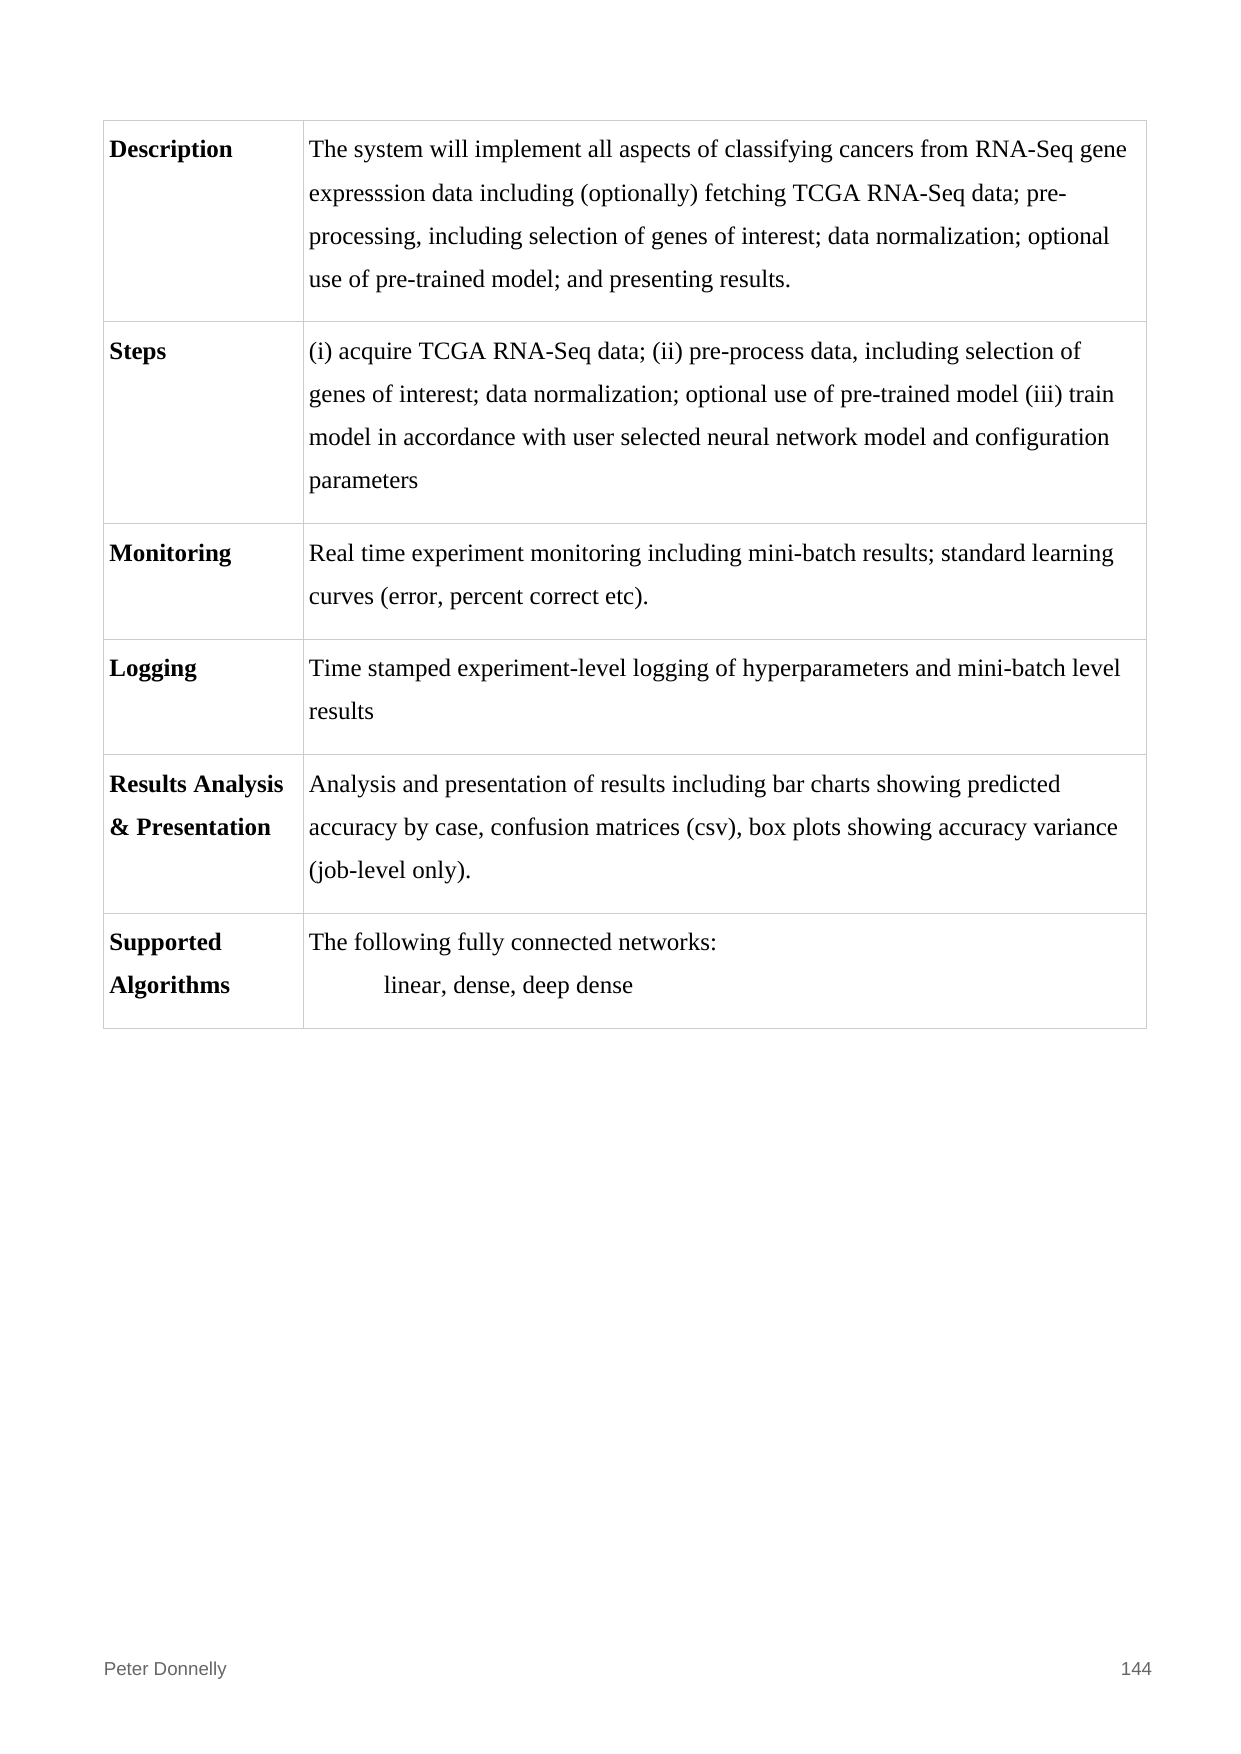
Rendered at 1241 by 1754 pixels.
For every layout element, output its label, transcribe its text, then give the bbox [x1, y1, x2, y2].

table_cell Logging [104, 640, 303, 754]
table_cell Supported Algorithms [104, 914, 303, 1028]
table_cell Monitoring [104, 524, 303, 638]
table_cell Time stamped experiment-level logging of hyperparameters and mini-batch level results [304, 640, 1146, 754]
table_cell Analysis and presentation of results including bar charts showing predicted accuracy by case, confusion matrices (csv), box plots showing accuracy variance (job-level only). [304, 755, 1146, 912]
table_cell Real time experiment monitoring including mini-batch results; standard learning curves (error, percent correct etc). [304, 524, 1146, 638]
table_cell Steps [104, 322, 303, 523]
table_cell Results Analysis & Presentation [104, 755, 303, 912]
table_cell Description [104, 121, 303, 321]
table_cell The following fully connected networks: linear, dense, deep dense [304, 914, 1146, 1028]
table_cell The system will implement all aspects of classifying cancers from RNA-Seq gene expresssion data including (optionally) fetching TCGA RNA-Seq data; pre-processing, including selection of genes of interest; data normalization; optional use of pre-trained model; and presenting results. [304, 121, 1146, 321]
table_cell (i) acquire TCGA RNA-Seq data; (ii) pre-process data, including selection of genes of interest; data normalization; optional use of pre-trained model (iii) train model in accordance with user selected neural network model and configuration parameters [304, 322, 1146, 523]
